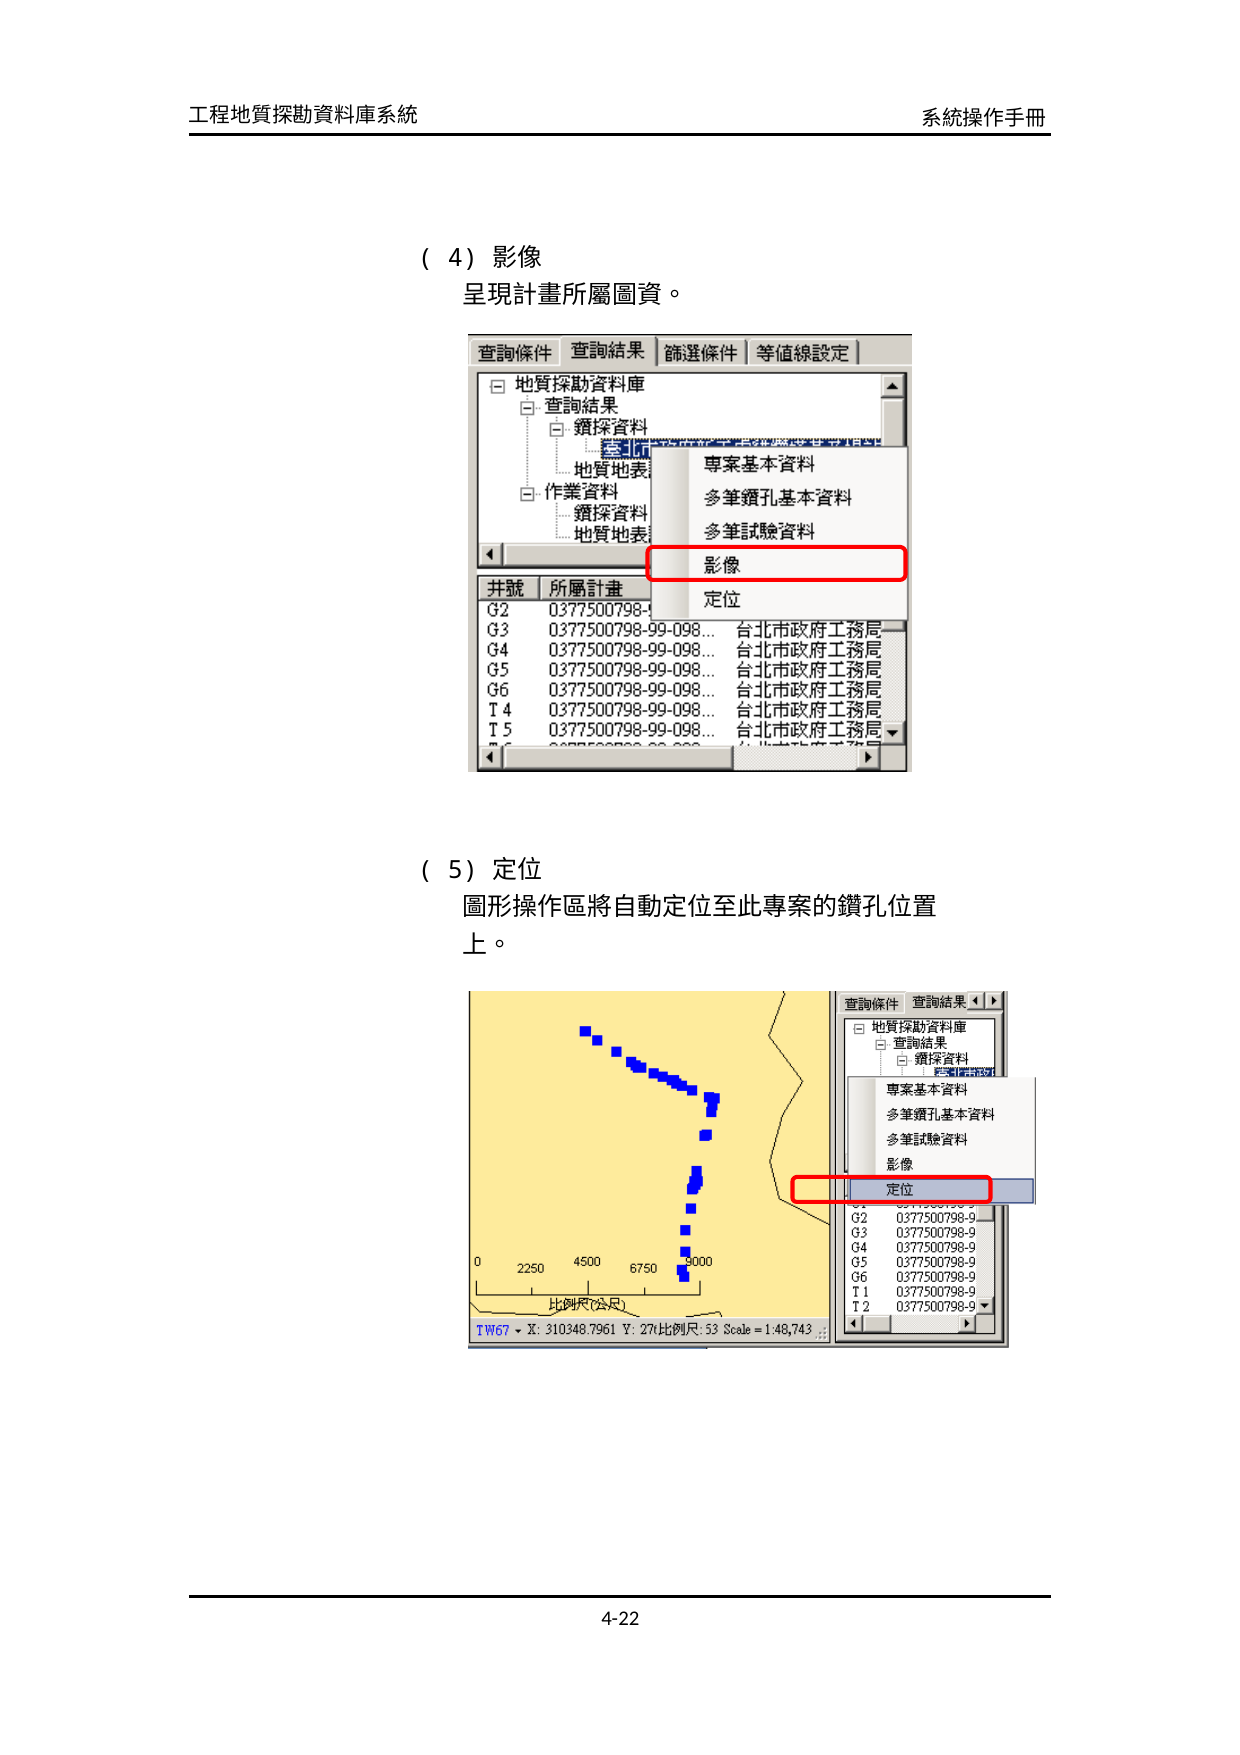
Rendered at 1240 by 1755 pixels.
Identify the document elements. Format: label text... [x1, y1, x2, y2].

text 呈現計畫所屬圖資。 [462, 274, 1064, 311]
picture [468, 334, 912, 772]
text ( 4) 影像 [418, 234, 1064, 274]
text 圖形操作區將自動定位至此專案的鑽孔位置 [462, 886, 1064, 923]
text ( 5) 定位 [418, 847, 1064, 886]
picture [468, 991, 1036, 1349]
text 上。 [462, 923, 1064, 961]
